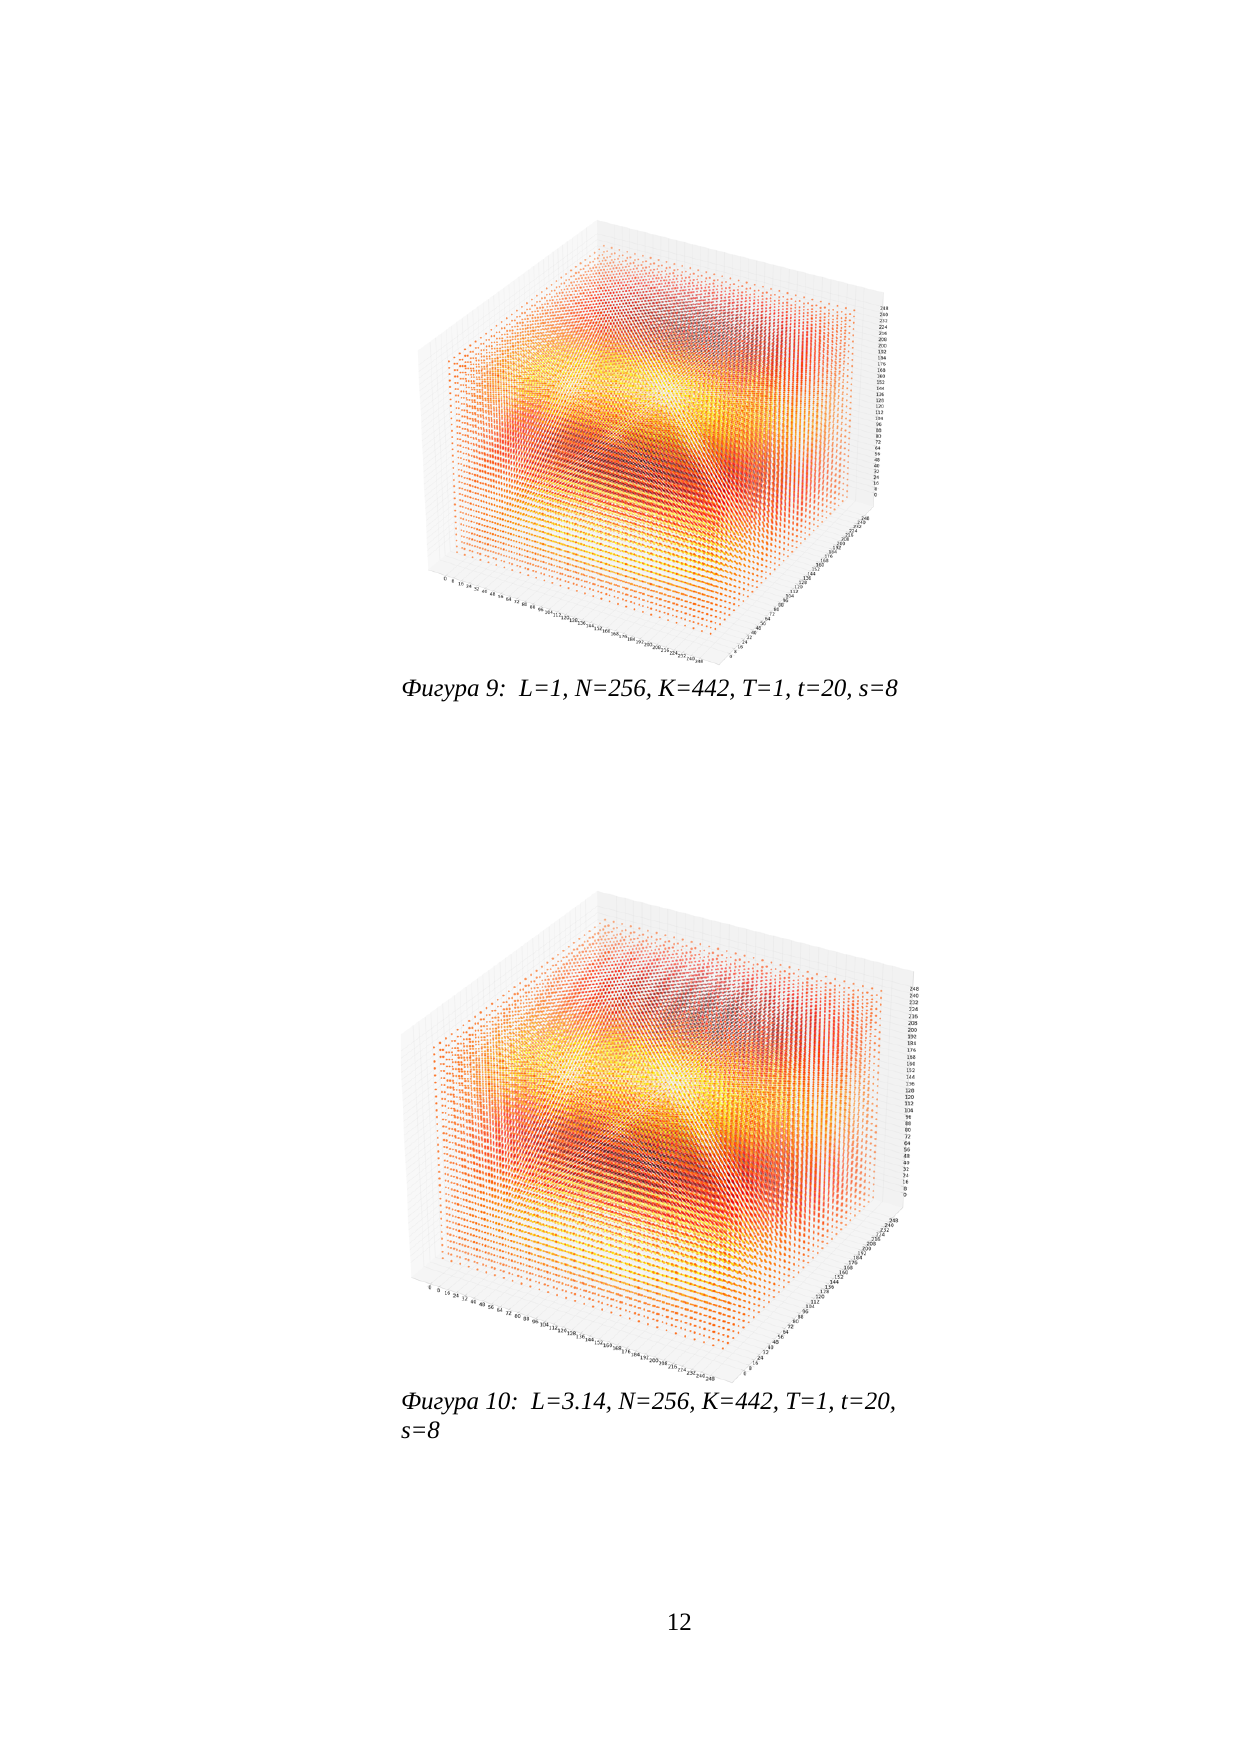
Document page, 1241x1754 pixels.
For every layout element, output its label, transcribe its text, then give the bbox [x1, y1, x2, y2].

text Фигура 10: L=3.14, N=256, K=442, T=1, t=20, s=8 [401, 1387, 926, 1444]
picture [401, 192, 904, 673]
text Фигура 9: L=1, N=256, K=442, T=1, t=20, s=8 [401, 673, 903, 702]
picture [400, 862, 926, 1387]
